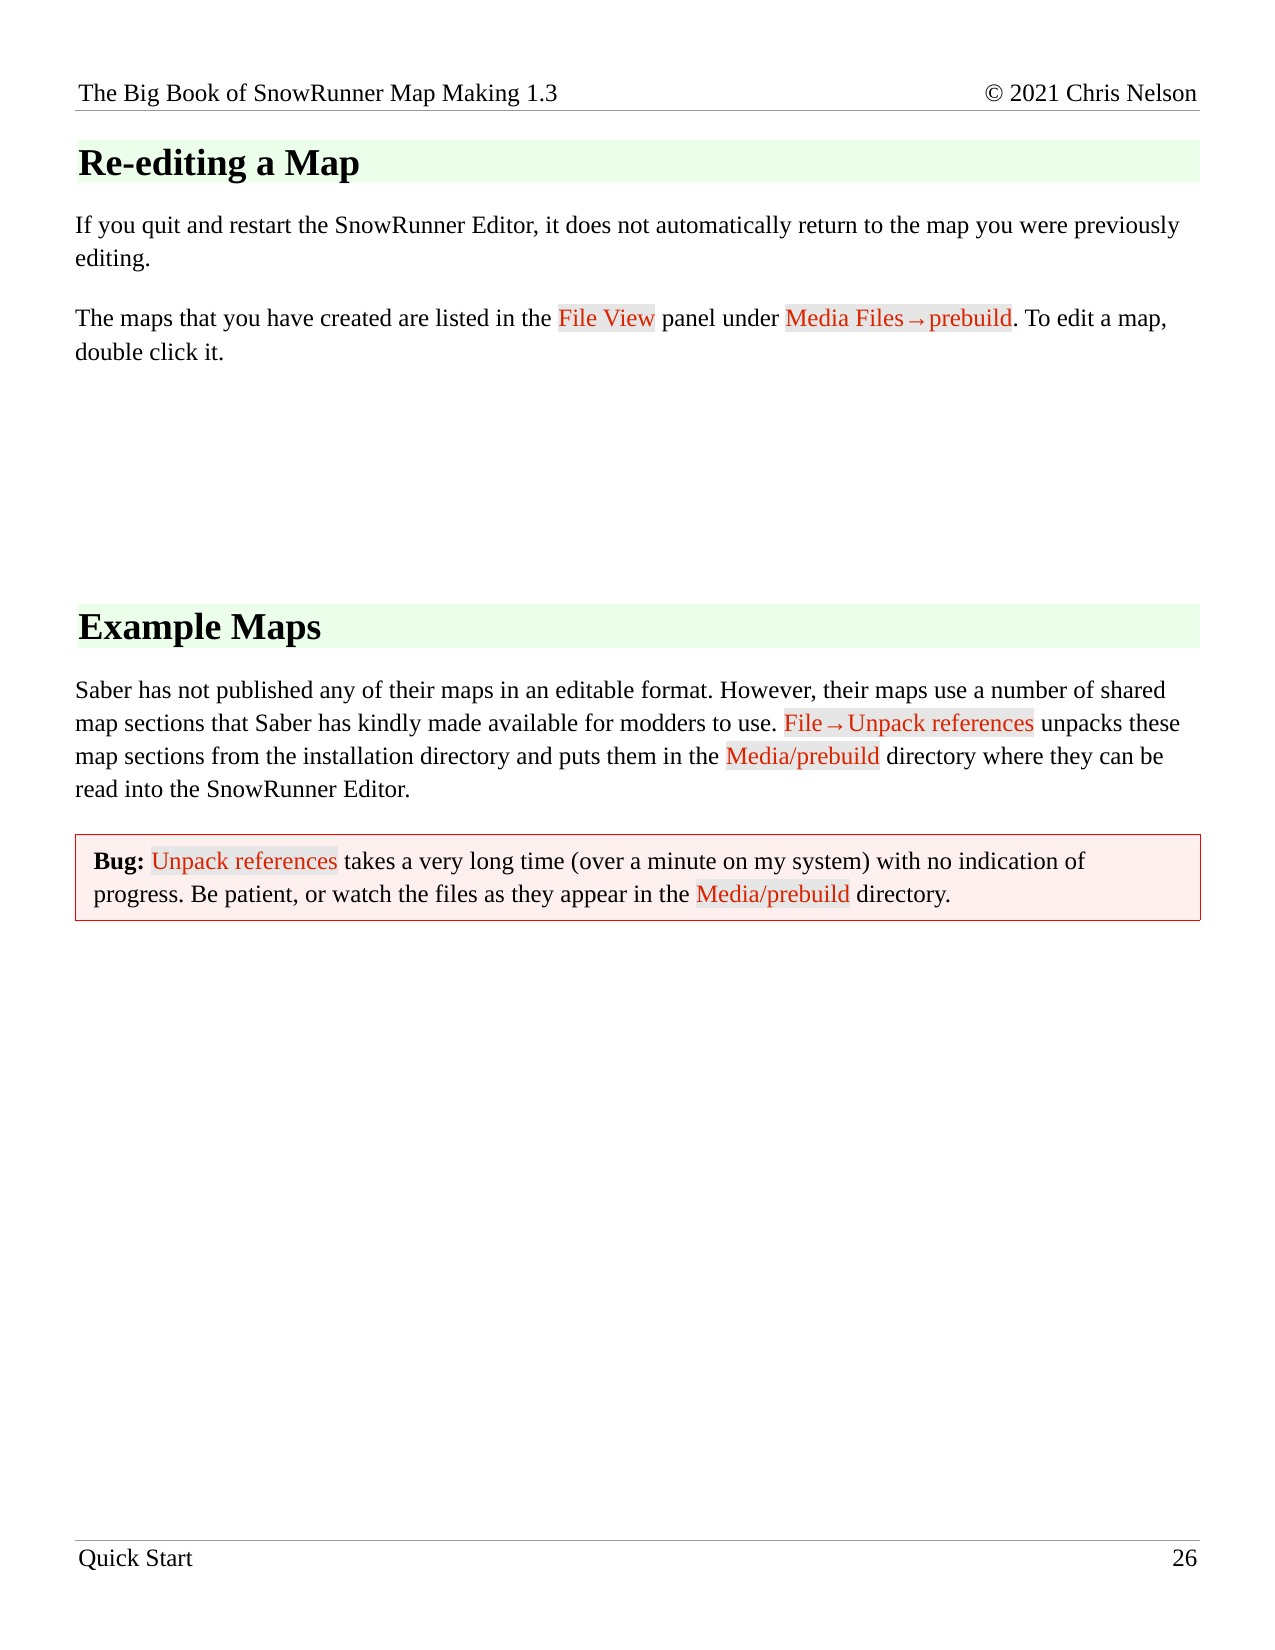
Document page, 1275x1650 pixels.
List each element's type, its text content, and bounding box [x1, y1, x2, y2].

subtitle Example Maps [78, 604, 1200, 648]
subtitle Re-editing a Map [78, 140, 1200, 183]
text If you quit and restart the SnowRunner Editor, it does not automatically return to the map you were previously editing. [75, 211, 1200, 272]
text The maps that you have created are listed in the File View panel under Media Files→prebuild. To edit a map, double click it. [75, 303, 1200, 365]
text Saber has not published any of their maps in an editable format. However, their maps use a number of shared map sections that Saber has kindly made available for modders to use. File→Unpack references unpacks these map sections from the installation directory and puts them in the Media/prebuild directory where they can be read into the SnowRunner Editor. [75, 675, 1200, 803]
list Unpack references takes a very long time (over a minute on my system) with no indication of progress. Be patient, or watch the files as they appear in the Media/prebuild directory. [76, 835, 1200, 920]
